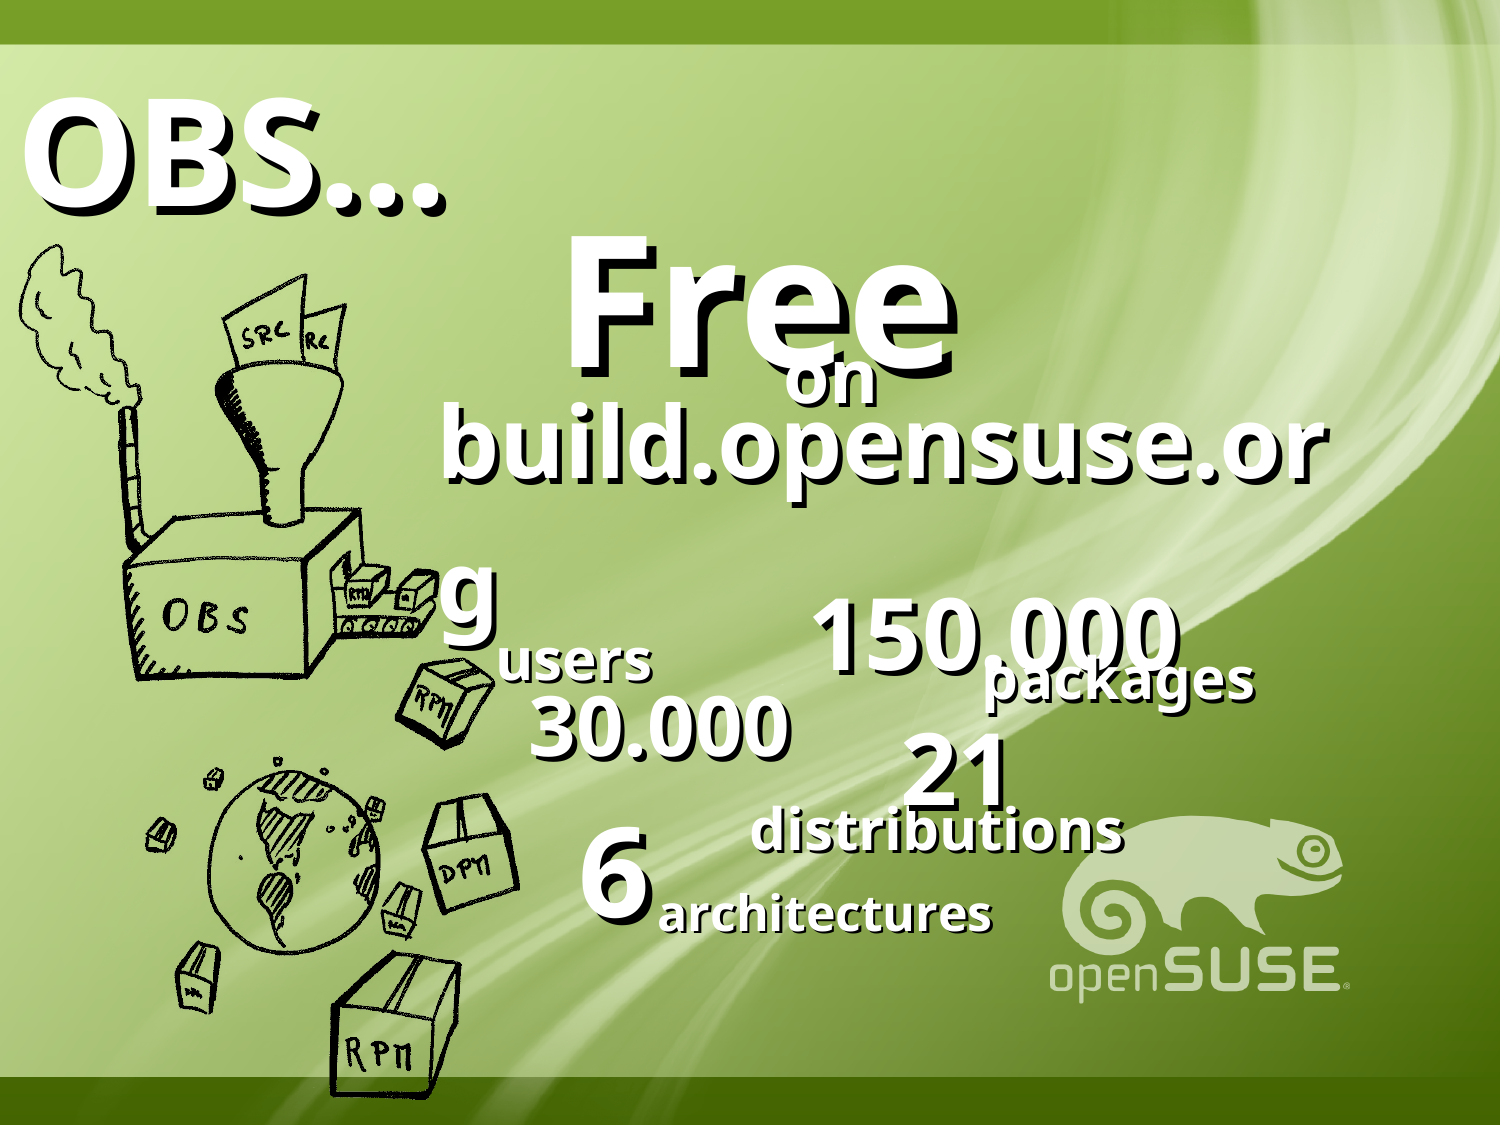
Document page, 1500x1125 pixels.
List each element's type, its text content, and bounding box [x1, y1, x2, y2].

text_box on [783, 317, 965, 365]
text_box packages [981, 633, 1298, 734]
text_box distributions [759, 784, 1159, 885]
picture [0, 0, 1500, 1125]
text_box users [495, 614, 719, 715]
text_box build.opensuse.org [436, 365, 1382, 526]
text_box architectures [657, 874, 1066, 963]
text_box 6 [578, 798, 759, 972]
text_box 150.000 [807, 556, 1186, 717]
text_box Free [555, 158, 1099, 365]
text_box 21 [900, 691, 1081, 852]
text_box 30.000 [528, 661, 886, 798]
text_box OBS... [15, 36, 562, 266]
